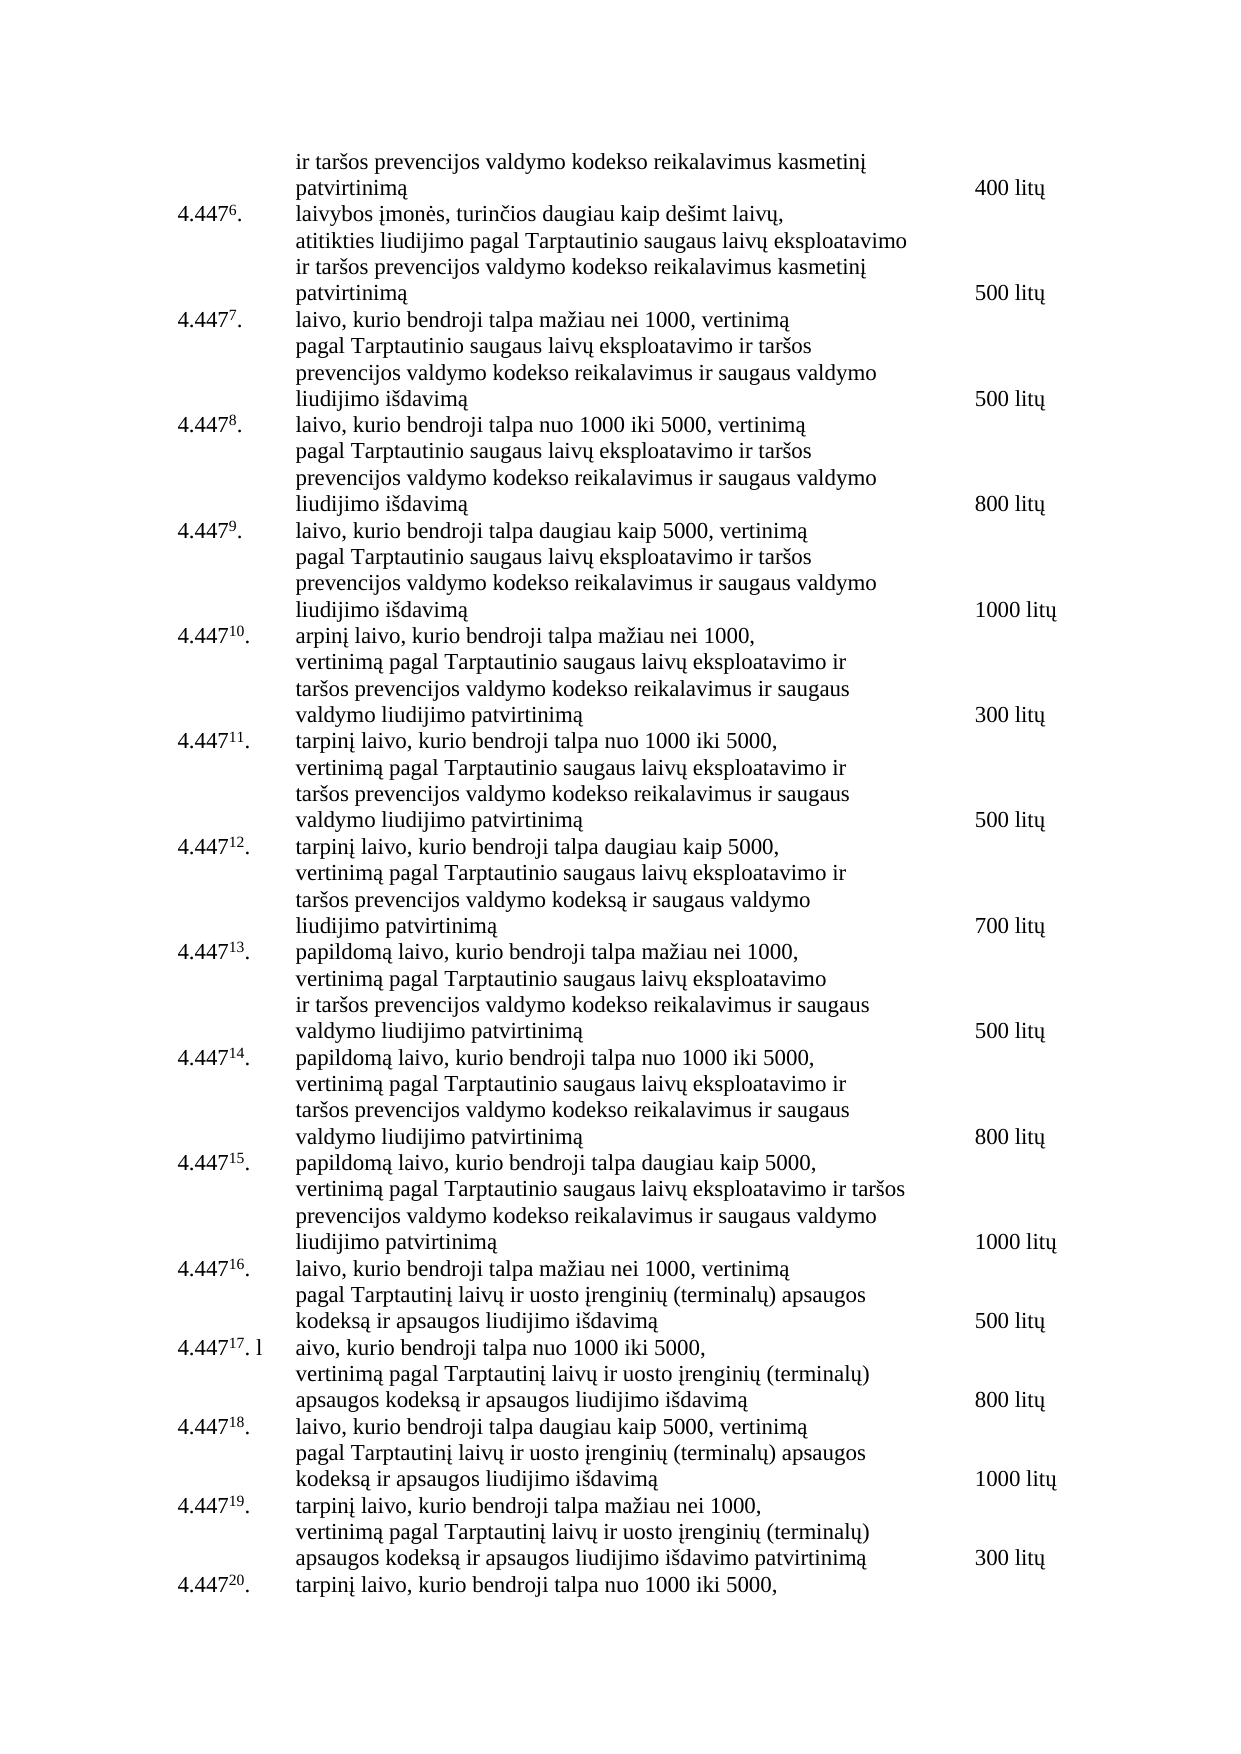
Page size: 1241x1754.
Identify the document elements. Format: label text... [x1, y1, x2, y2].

text ir taršos prevencijos valdymo kodekso reikalavimus kasmetinį [295, 148, 1122, 174]
text ir taršos prevencijos valdymo kodekso reikalavimus kasmetinį [295, 253, 1122, 279]
text pagal Tarptautinį laivų ir uosto įrenginių (terminalų) apsaugos [295, 1439, 1122, 1465]
text 4.44713. papildomą laivo, kurio bendroji talpa mažiau nei 1000, [177, 938, 1122, 965]
text vertinimą pagal Tarptautinio saugaus laivų eksploatavimo ir [295, 859, 1122, 886]
text 4.44717. l aivo, kurio bendroji talpa nuo 1000 iki 5000, [177, 1334, 1122, 1360]
text patvirtinimą 400 litų [295, 174, 1122, 200]
text apsaugos kodeksą ir apsaugos liudijimo išdavimo patvirtinimą 300 litų [295, 1544, 1122, 1571]
text valdymo liudijimo patvirtinimą 300 litų [295, 701, 1122, 727]
text vertinimą pagal Tarptautinio saugaus laivų eksploatavimo ir [295, 648, 1122, 675]
text vertinimą pagal Tarptautinio saugaus laivų eksploatavimo ir [295, 1070, 1122, 1096]
text kodeksą ir apsaugos liudijimo išdavimą 500 litų [295, 1307, 1122, 1334]
text liudijimo patvirtinimą 1000 litų [295, 1228, 1122, 1254]
text taršos prevencijos valdymo kodeksą ir saugaus valdymo [295, 886, 1122, 912]
text 4.44716. laivo, kurio bendroji talpa mažiau nei 1000, vertinimą [177, 1254, 1122, 1281]
text valdymo liudijimo patvirtinimą 500 litų [295, 1017, 1122, 1044]
text vertinimą pagal Tarptautinio saugaus laivų eksploatavimo [295, 965, 1122, 991]
text taršos prevencijos valdymo kodekso reikalavimus ir saugaus [295, 675, 1122, 701]
text liudijimo patvirtinimą 700 litų [295, 912, 1122, 938]
text pagal Tarptautinio saugaus laivų eksploatavimo ir taršos [295, 332, 1122, 358]
text vertinimą pagal Tarptautinį laivų ir uosto įrenginių (terminalų) [295, 1360, 1122, 1386]
text 4.4477. laivo, kurio bendroji talpa mažiau nei 1000, vertinimą [177, 306, 1122, 332]
text pagal Tarptautinį laivų ir uosto įrenginių (terminalų) apsaugos [295, 1281, 1122, 1307]
text patvirtinimą 500 litų [295, 279, 1122, 306]
text vertinimą pagal Tarptautinį laivų ir uosto įrenginių (terminalų) [295, 1518, 1122, 1544]
text 4.44714. papildomą laivo, kurio bendroji talpa nuo 1000 iki 5000, [177, 1044, 1122, 1070]
text valdymo liudijimo patvirtinimą 500 litų [295, 807, 1122, 833]
text atitikties liudijimo pagal Tarptautinio saugaus laivų eksploatavimo [295, 227, 1122, 253]
text 4.4479. laivo, kurio bendroji talpa daugiau kaip 5000, vertinimą [177, 517, 1122, 543]
text prevencijos valdymo kodekso reikalavimus ir saugaus valdymo [295, 569, 1122, 596]
text 4.44720. tarpinį laivo, kurio bendroji talpa nuo 1000 iki 5000, [177, 1571, 1122, 1597]
text 4.44712. tarpinį laivo, kurio bendroji talpa daugiau kaip 5000, [177, 833, 1122, 859]
text ir taršos prevencijos valdymo kodekso reikalavimus ir saugaus [295, 991, 1122, 1017]
text liudijimo išdavimą 800 litų [295, 490, 1122, 517]
text pagal Tarptautinio saugaus laivų eksploatavimo ir taršos [295, 438, 1122, 464]
text prevencijos valdymo kodekso reikalavimus ir saugaus valdymo [295, 1202, 1122, 1228]
text 4.44715. papildomą laivo, kurio bendroji talpa daugiau kaip 5000, [177, 1149, 1122, 1176]
text 4.44718. laivo, kurio bendroji talpa daugiau kaip 5000, vertinimą [177, 1413, 1122, 1439]
text taršos prevencijos valdymo kodekso reikalavimus ir saugaus [295, 780, 1122, 807]
text vertinimą pagal Tarptautinio saugaus laivų eksploatavimo ir taršos [295, 1176, 1122, 1202]
text 4.44710. arpinį laivo, kurio bendroji talpa mažiau nei 1000, [177, 622, 1122, 648]
text 4.4476. laivybos įmonės, turinčios daugiau kaip dešimt laivų, [177, 200, 1122, 227]
text taršos prevencijos valdymo kodekso reikalavimus ir saugaus [295, 1096, 1122, 1123]
text prevencijos valdymo kodekso reikalavimus ir saugaus valdymo [295, 464, 1122, 490]
text liudijimo išdavimą 500 litų [295, 385, 1122, 411]
text 4.44719. tarpinį laivo, kurio bendroji talpa mažiau nei 1000, [177, 1492, 1122, 1518]
text kodeksą ir apsaugos liudijimo išdavimą 1000 litų [295, 1465, 1122, 1492]
text liudijimo išdavimą 1000 litų [295, 596, 1122, 622]
text prevencijos valdymo kodekso reikalavimus ir saugaus valdymo [295, 358, 1122, 385]
text 4.44711. tarpinį laivo, kurio bendroji talpa nuo 1000 iki 5000, [177, 727, 1122, 754]
text pagal Tarptautinio saugaus laivų eksploatavimo ir taršos [295, 543, 1122, 569]
text apsaugos kodeksą ir apsaugos liudijimo išdavimą 800 litų [295, 1386, 1122, 1413]
text valdymo liudijimo patvirtinimą 800 litų [295, 1123, 1122, 1149]
text 4.4478. laivo, kurio bendroji talpa nuo 1000 iki 5000, vertinimą [177, 411, 1122, 438]
text vertinimą pagal Tarptautinio saugaus laivų eksploatavimo ir [295, 754, 1122, 780]
